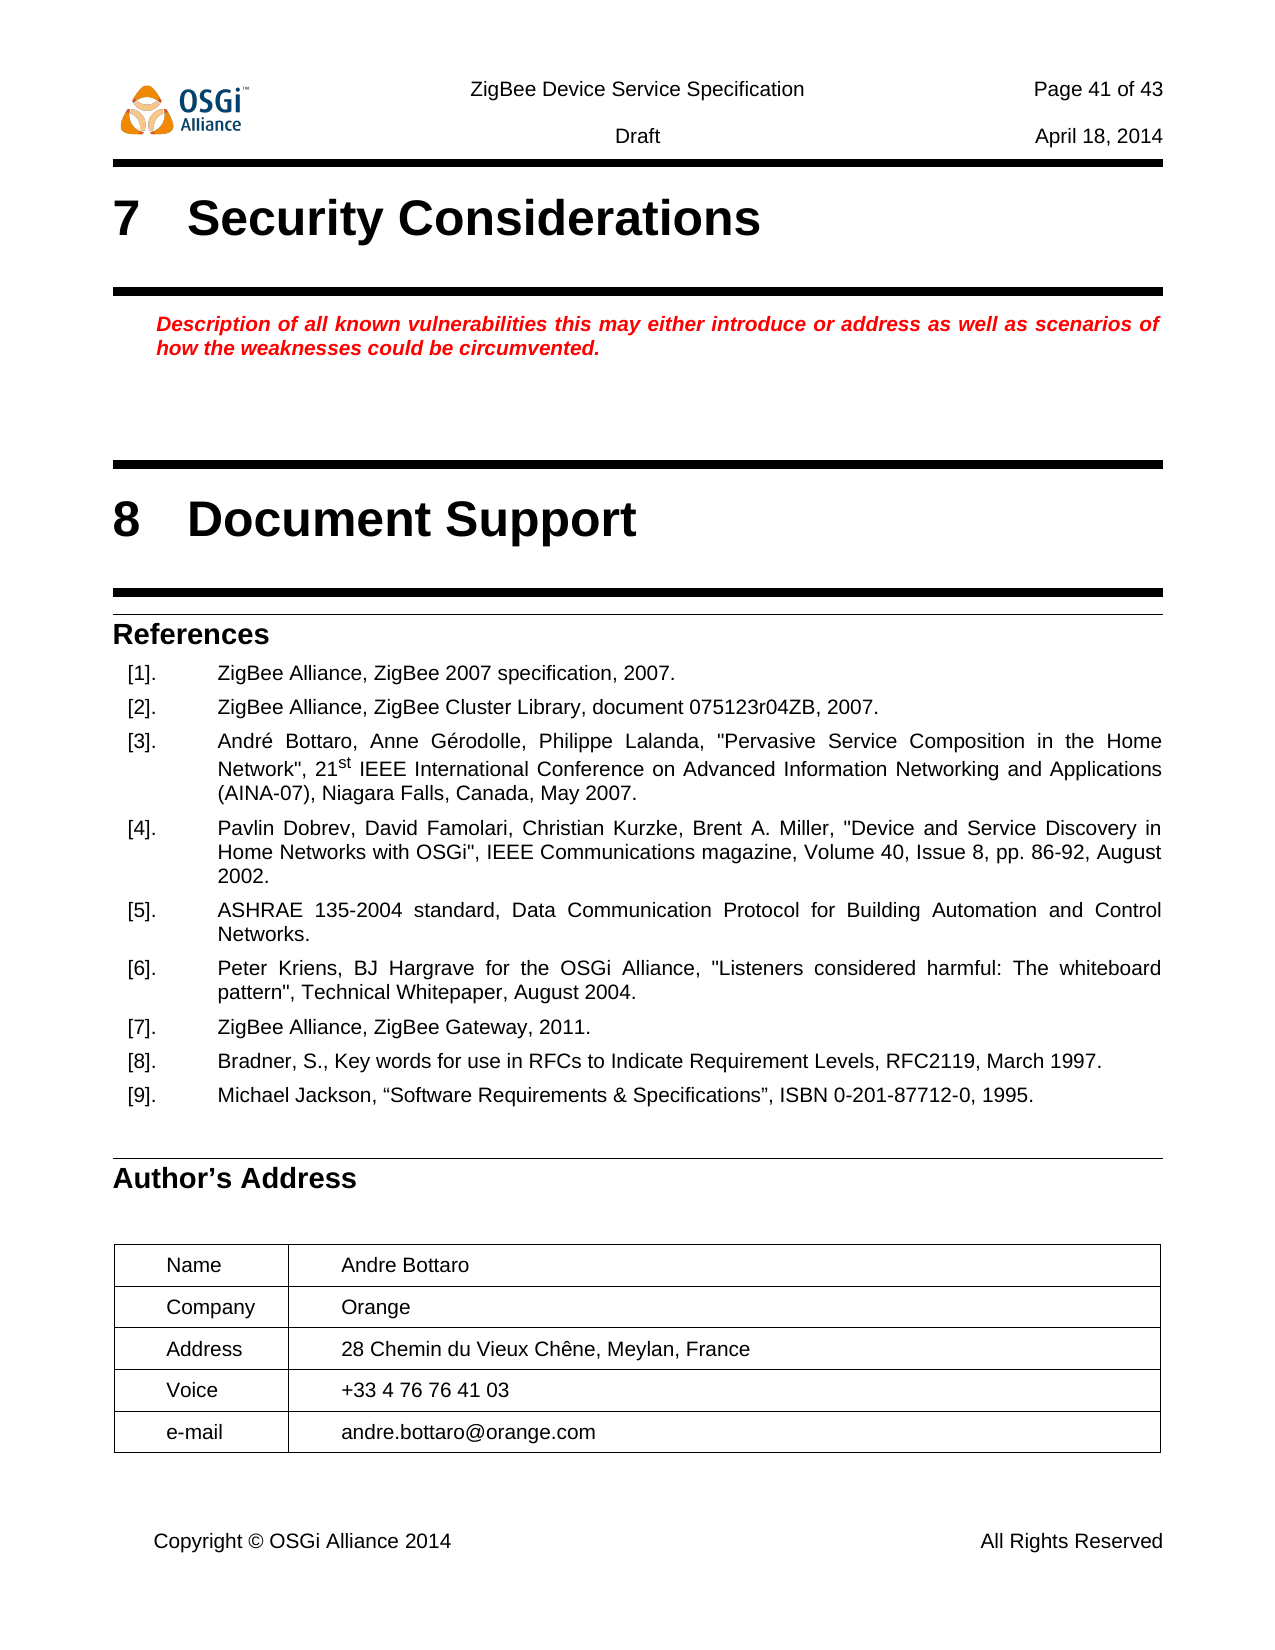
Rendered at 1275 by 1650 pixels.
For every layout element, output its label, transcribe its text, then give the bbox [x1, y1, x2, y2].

list Bradner, S., Key words for use in RFCs to Indicate Requirement Levels, RFC2119, March 1997. [127, 1049, 1163, 1073]
table_cell +33 4 76 76 41 03 [289, 1370, 1160, 1411]
table_cell Voice [115, 1370, 288, 1411]
subtitle Document Support [112, 461, 1163, 597]
list ZigBee Alliance, ZigBee Gateway, 2011. [127, 1014, 1163, 1038]
list ZigBee Alliance, ZigBee 2007 specification, 2007. [127, 661, 1163, 684]
table_cell andre.bottaro@orange.com [289, 1412, 1160, 1452]
subtitle Security Considerations [112, 160, 1163, 296]
list Michael Jackson, “Software Requirements & Specifications”, ISBN 0-201-87712-0, 1995. [127, 1083, 1163, 1107]
list ASHRAE 135-2004 standard, Data Communication Protocol for Building Automation and Control Networks. [127, 898, 1163, 946]
subtitle Author’s Address [112, 1159, 1163, 1195]
table_cell e-mail [115, 1412, 288, 1452]
list Pavlin Dobrev, David Famolari, Christian Kurzke, Brent A. Miller, "Device and Service Discovery in Home Networks with OSGi", IEEE Communications magazine, Volume 40, Issue 8, pp. 86-92, August 2002. [127, 816, 1163, 887]
list Peter Kriens, BJ Hargrave for the OSGi Alliance, "Listeners considered harmful: The whiteboard pattern", Technical Whitepaper, August 2004. [127, 956, 1163, 1004]
text Description of all known vulnerabilities this may either introduce or address as well as scenarios of how the weaknesses could be circumvented. [156, 312, 1163, 360]
subtitle References [112, 615, 1163, 650]
table_cell Orange [289, 1287, 1160, 1327]
list ZigBee Alliance, ZigBee Cluster Library, document 075123r04ZB, 2007. [127, 695, 1163, 719]
picture [113, 78, 257, 142]
table_header Andre Bottaro [289, 1245, 1160, 1286]
table_cell 28 Chemin du Vieux Chêne, Meylan, France [289, 1328, 1160, 1369]
table_cell Address [115, 1328, 288, 1369]
table_header Name [115, 1245, 288, 1286]
table_cell Company [115, 1287, 288, 1327]
list André Bottaro, Anne Gérodolle, Philippe Lalanda, "Pervasive Service Composition in the Home Network", 21st IEEE International Conference on Advanced Information Networking and Applications (AINA-07), Niagara Falls, Canada, May 2007. [127, 729, 1163, 805]
